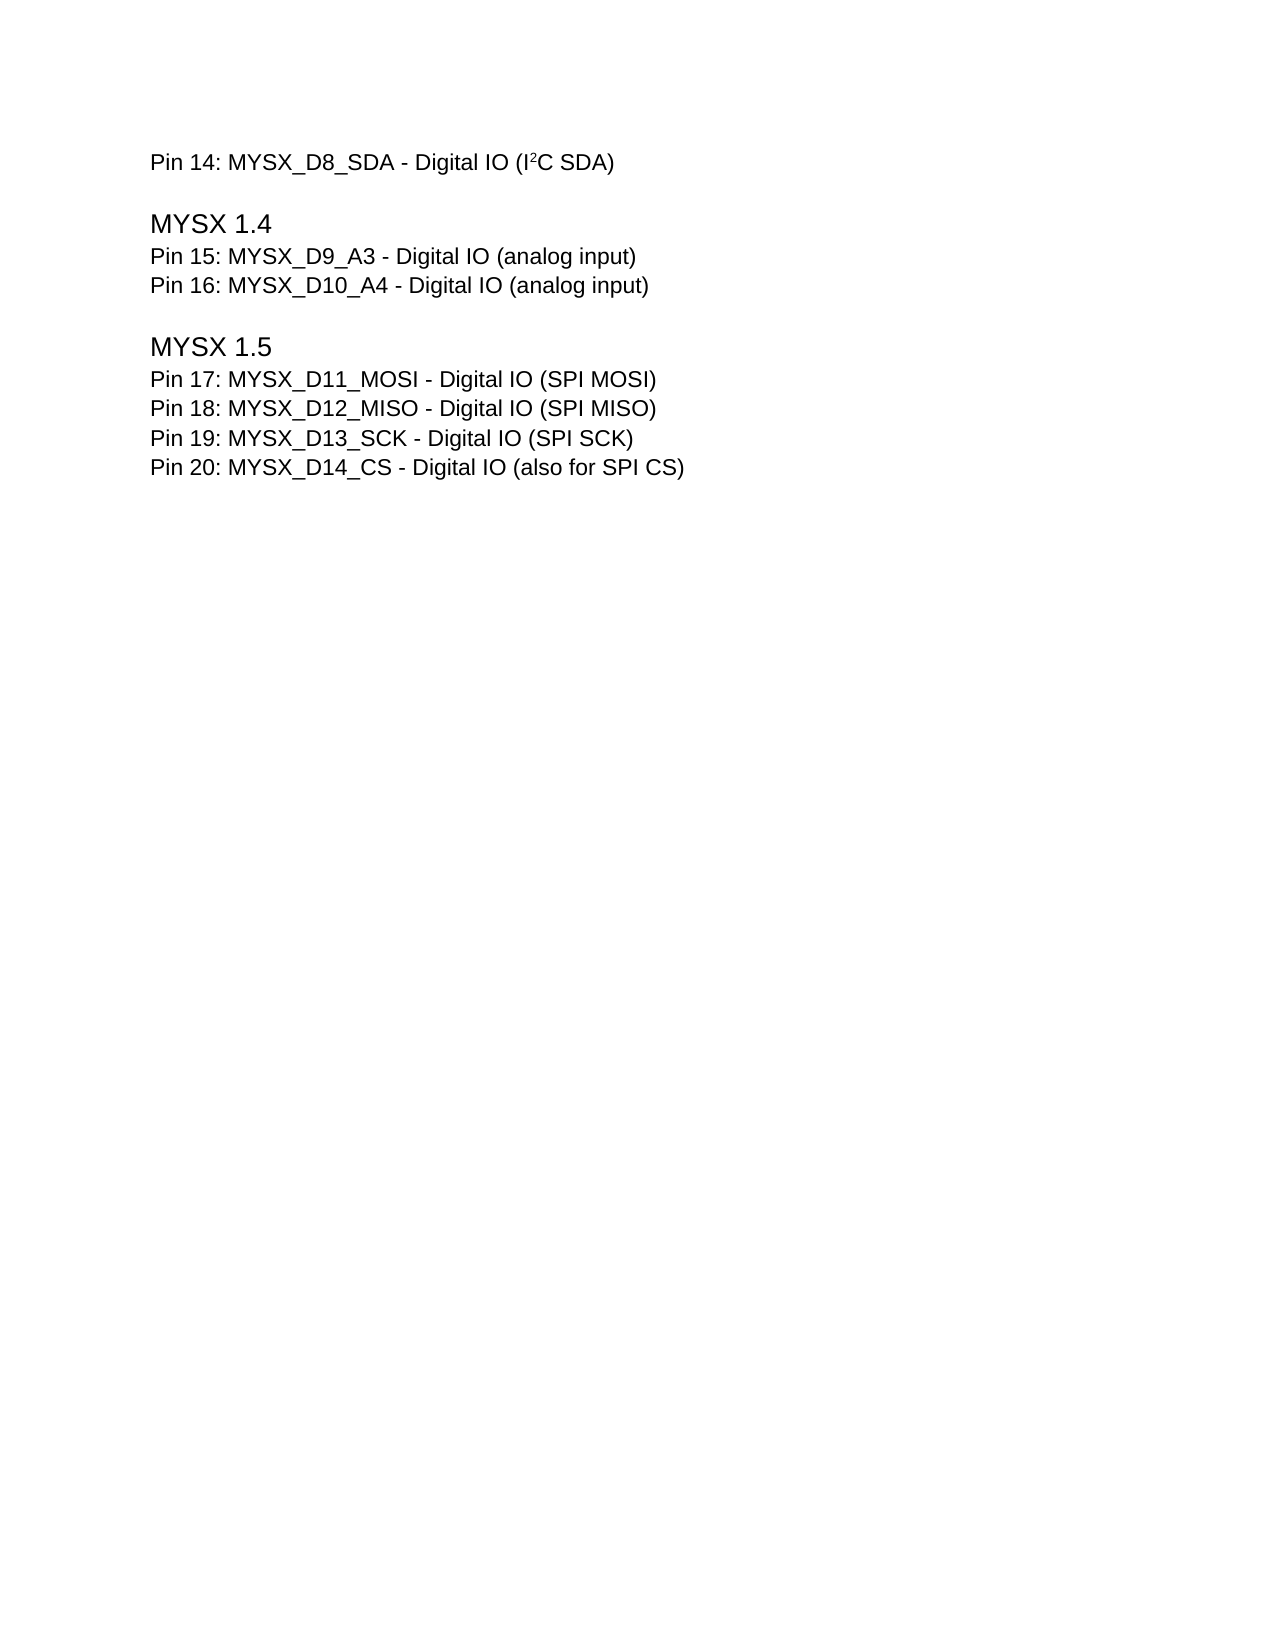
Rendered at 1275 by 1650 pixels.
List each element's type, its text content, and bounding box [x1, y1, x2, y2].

text Pin 20: MYSX_D14_CS - Digital IO (also for SPI CS) [150, 454, 1125, 480]
text MYSX 1.5 [150, 332, 1125, 362]
text Pin 17: MYSX_D11_MOSI - Digital IO (SPI MOSI) [150, 366, 1125, 392]
text MYSX 1.4 [150, 209, 1125, 239]
text Pin 16: MYSX_D10_A4 - Digital IO (analog input) [150, 273, 1125, 298]
text Pin 18: MYSX_D12_MISO - Digital IO (SPI MISO) [150, 396, 1125, 421]
text Pin 19: MYSX_D13_SCK - Digital IO (SPI SCK) [150, 425, 1125, 451]
text Pin 14: MYSX_D8_SDA - Digital IO (I2C SDA) [150, 150, 1125, 176]
text Pin 15: MYSX_D9_A3 - Digital IO (analog input) [150, 243, 1125, 269]
